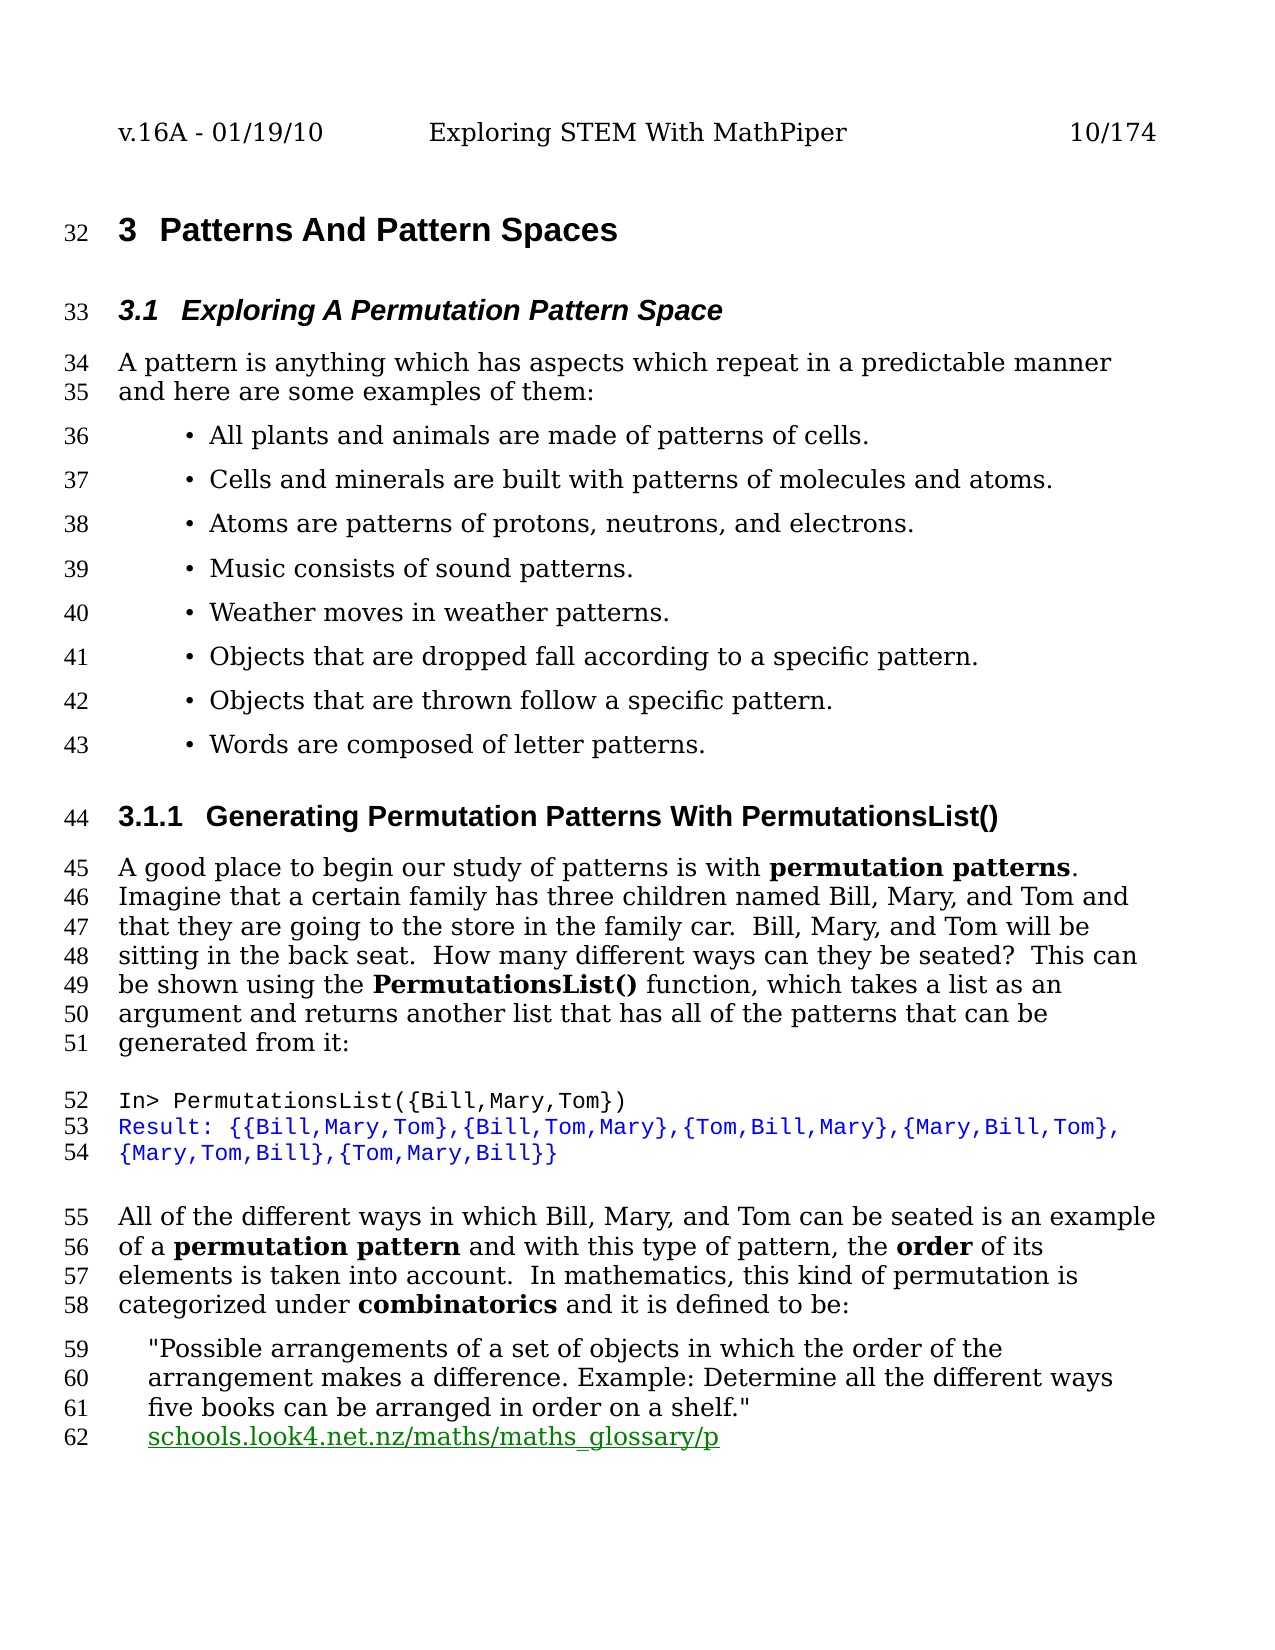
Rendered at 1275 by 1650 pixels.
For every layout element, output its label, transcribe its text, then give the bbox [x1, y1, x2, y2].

list Music consists of sound patterns. [185, 554, 1157, 583]
list All plants and animals are made of patterns of cells. [185, 421, 1157, 450]
text A pattern is anything which has aspects which repeat in a predictable manner and here are some examples of them: [118, 348, 1157, 406]
subtitle Exploring A Permutation Pattern Space [118, 293, 1157, 327]
list Weather moves in weather patterns. [185, 598, 1157, 627]
subtitle Patterns And Pattern Spaces [118, 210, 1157, 248]
text In> PermutationsList({Bill,Mary,Tom}) [118, 1090, 1157, 1116]
text Result: {{Bill,Mary,Tom},{Bill,Tom,Mary},{Tom,Bill,Mary},{Mary,Bill,Tom},{Mary,Tom,Bill},{Tom,Mary,Bill}} [118, 1116, 1157, 1167]
list Cells and minerals are built with patterns of molecules and atoms. [185, 465, 1157, 494]
text "Possible arrangements of a set of objects in which the order of the arrangement makes a difference. Example: Determine all the different ways five books can be arranged in order on a shelf." schools.look4.net.nz/maths/maths_glossary/p [148, 1334, 1157, 1451]
list Objects that are dropped fall according to a specific pattern. [185, 642, 1157, 671]
subtitle Generating Permutation Patterns With PermutationsList() [118, 799, 1157, 832]
list Words are composed of letter patterns. [185, 730, 1157, 759]
text All of the different ways in which Bill, Mary, and Tom can be seated is an example of a permutation pattern and with this type of pattern, the order of its elements is taken into account. In mathematics, this kind of permutation is categorized under combinatorics and it is defined to be: [118, 1202, 1157, 1319]
list Objects that are thrown follow a specific pattern. [185, 686, 1157, 715]
list Atoms are patterns of protons, neutrons, and electrons. [185, 509, 1157, 539]
text A good place to begin our study of patterns is with permutation patterns. Imagine that a certain family has three children named Bill, Mary, and Tom and that they are going to the store in the family car. Bill, Mary, and Tom will be sitting in the back seat. How many different ways can they be seated? This can be shown using the PermutationsList() function, which takes a list as an argument and returns another list that has all of the patterns that can be generated from it: [118, 853, 1157, 1058]
